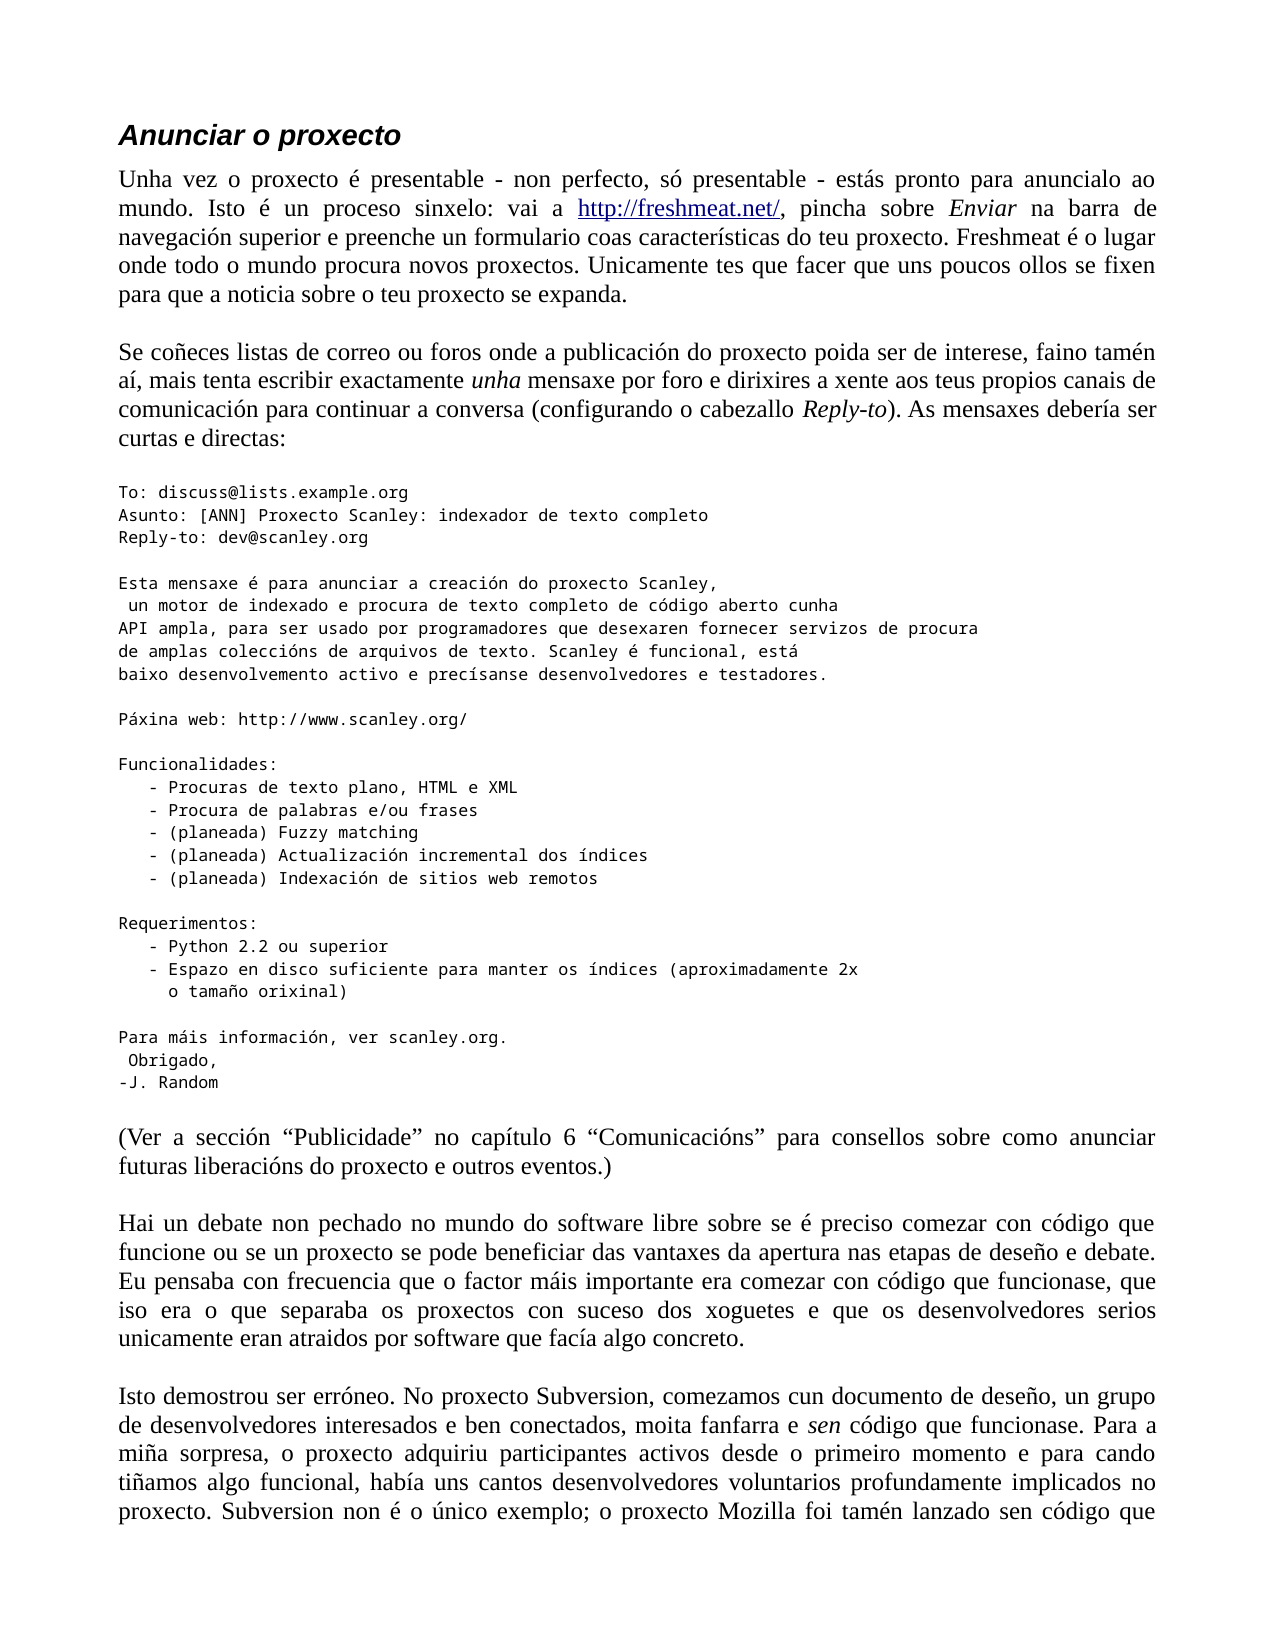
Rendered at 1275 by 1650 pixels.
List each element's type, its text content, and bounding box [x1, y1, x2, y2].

text Páxina web: http://www.scanley.org/ [118, 707, 1157, 730]
text Esta mensaxe é para anunciar a creación do proxecto Scanley, [118, 571, 1157, 594]
text Obrigado, [118, 1048, 1157, 1071]
text - Espazo en disco suficiente para manter os índices (aproximadamente 2x [118, 957, 1157, 980]
text - (planeada) Fuzzy matching [118, 821, 1157, 844]
text - Python 2.2 ou superior [118, 934, 1157, 957]
text Asunto: [ANN] Proxecto Scanley: indexador de texto completo [118, 503, 1157, 526]
text Para máis información, ver scanley.org. [118, 1025, 1157, 1048]
text (Ver a sección “Publicidade” no capítulo 6 “Comunicacións” para consellos sobre como anunciar futuras liberacións do proxecto e outros eventos.) [118, 1122, 1157, 1180]
text Reply-to: dev@scanley.org [118, 526, 1157, 548]
text - Procuras de texto plano, HTML e XML [118, 776, 1157, 798]
text To: discuss@lists.example.org [118, 480, 1157, 503]
text API ampla, para ser usado por programadores que desexaren fornecer servizos de procura [118, 617, 1157, 639]
text Funcionalidades: [118, 753, 1157, 776]
subtitle Anunciar o proxecto [118, 118, 1157, 152]
text - (planeada) Indexación de sitios web remotos [118, 866, 1157, 889]
text Requerimentos: [118, 912, 1157, 934]
text de amplas coleccións de arquivos de texto. Scanley é funcional, está [118, 639, 1157, 662]
text baixo desenvolvemento activo e precísanse desenvolvedores e testadores. [118, 662, 1157, 685]
text - Procura de palabras e/ou frases [118, 798, 1157, 821]
text Unha vez o proxecto é presentable - non perfecto, só presentable - estás pronto para anuncialo ao mundo. Isto é un proceso sinxelo: vai a http://freshmeat.net/, pincha sobre Enviar na barra de navegación superior e preenche un formulario coas características do teu proxecto. Freshmeat é o lugar onde todo o mundo procura novos proxectos. Unicamente tes que facer que uns poucos ollos se fixen para que a noticia sobre o teu proxecto se expanda. [118, 164, 1157, 308]
text -J. Random [118, 1071, 1157, 1093]
text - (planeada) Actualización incremental dos índices [118, 844, 1157, 866]
text Hai un debate non pechado no mundo do software libre sobre se é preciso comezar con código que funcione ou se un proxecto se pode beneficiar das vantaxes da apertura nas etapas de deseño e debate. Eu pensaba con frecuencia que o factor máis importante era comezar con código que funcionase, que iso era o que separaba os proxectos con suceso dos xoguetes e que os desenvolvedores serios unicamente eran atraidos por software que facía algo concreto. [118, 1208, 1157, 1352]
text Isto demostrou ser erróneo. No proxecto Subversion, comezamos cun documento de deseño, un grupo de desenvolvedores interesados e ben conectados, moita fanfarra e sen código que funcionase. Para a miña sorpresa, o proxecto adquiriu participantes activos desde o primeiro momento e para cando tiñamos algo funcional, había uns cantos desenvolvedores voluntarios profundamente implicados no proxecto. Subversion non é o único exemplo; o proxecto Mozilla foi tamén lanzado sen código que [118, 1381, 1157, 1525]
text un motor de indexado e procura de texto completo de código aberto cunha [118, 594, 1157, 617]
text o tamaño orixinal) [118, 980, 1157, 1003]
text Se coñeces listas de correo ou foros onde a publicación do proxecto poida ser de interese, faino tamén aí, mais tenta escribir exactamente unha mensaxe por foro e dirixires a xente aos teus propios canais de comunicación para continuar a conversa (configurando o cabezallo Reply-to). As mensaxes debería ser curtas e directas: [118, 337, 1157, 452]
